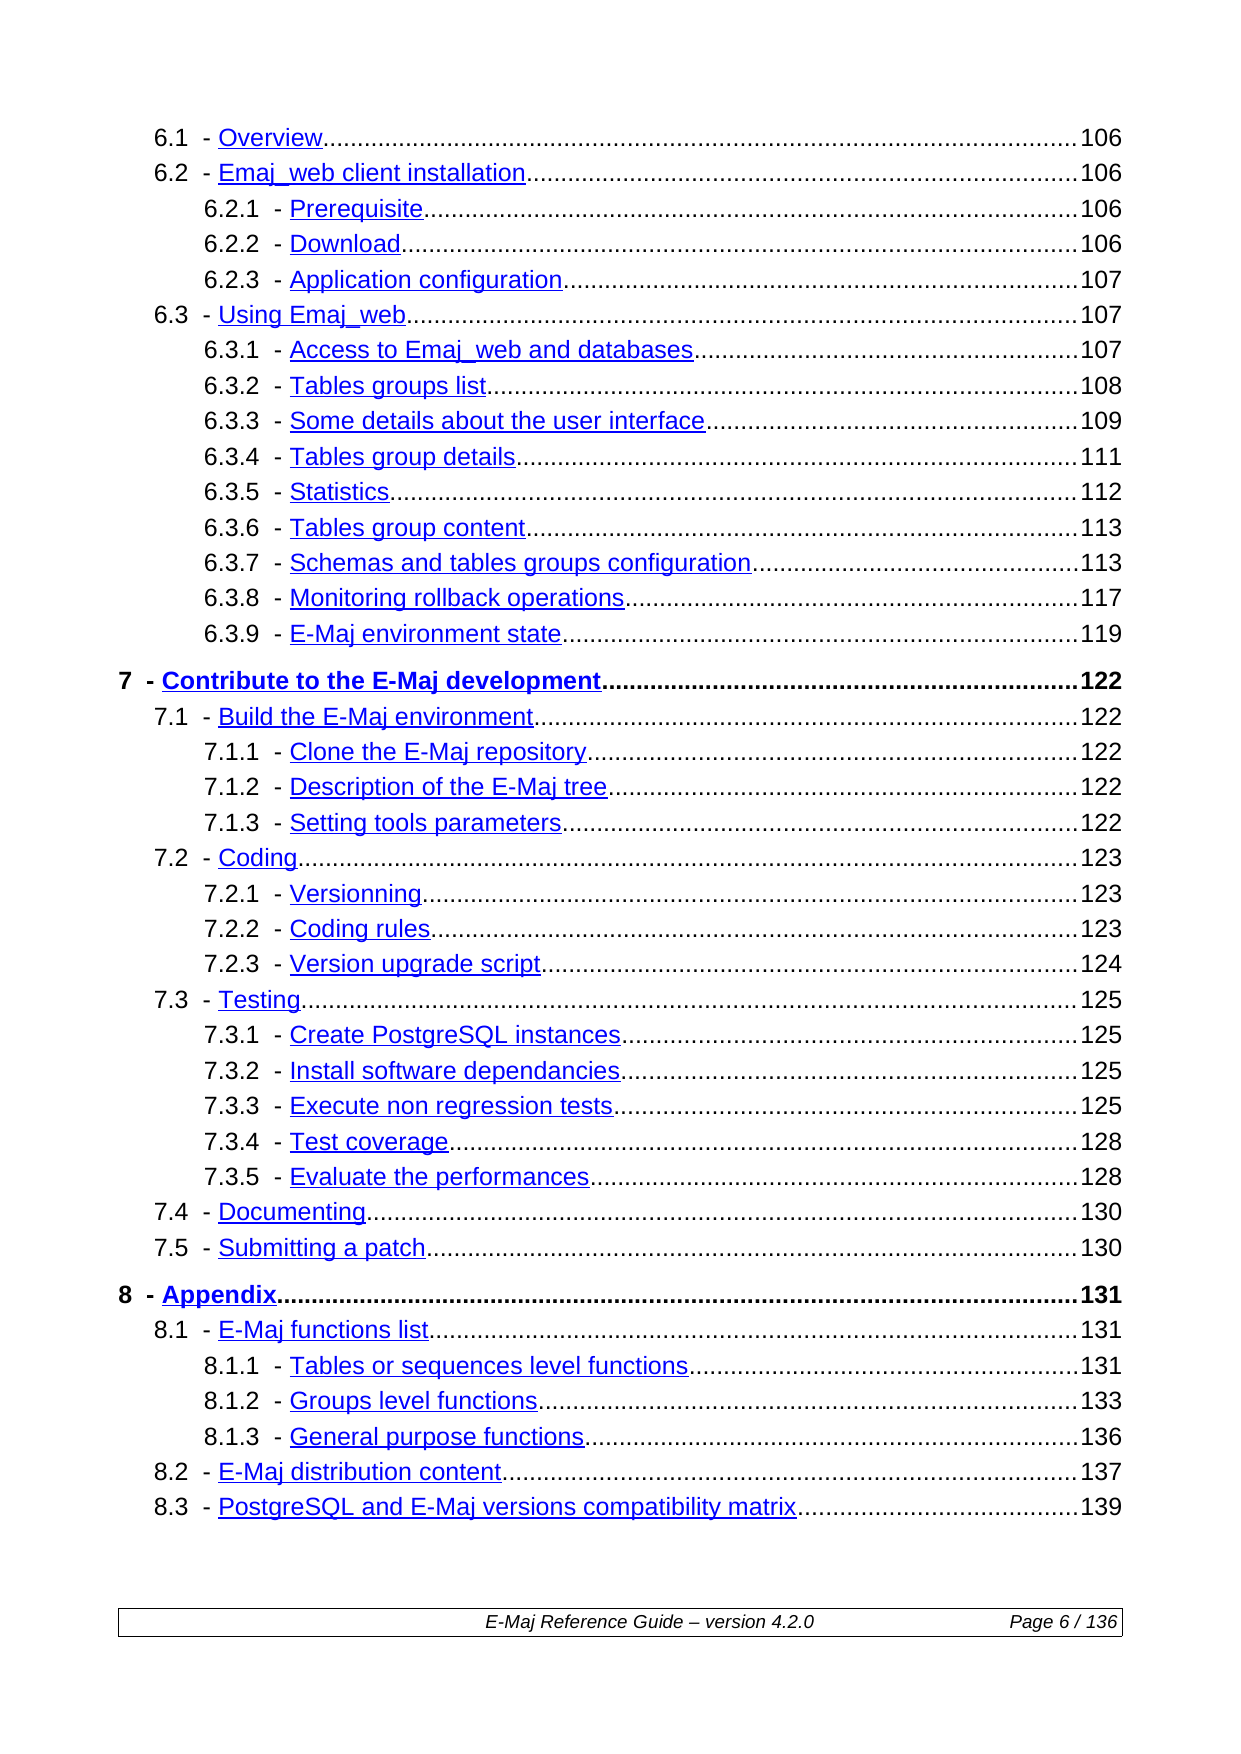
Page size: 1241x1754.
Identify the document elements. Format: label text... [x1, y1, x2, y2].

text 7.2 - Coding 123 [118, 838, 1122, 874]
text 7.1.1 - Clone the E-Maj repository 122 [168, 732, 1122, 767]
text 7.2.1 - Versionning 123 [168, 874, 1122, 909]
text 6.3.8 - Monitoring rollback operations 117 [168, 578, 1122, 614]
text 7.4 - Documenting 130 [118, 1192, 1122, 1228]
text 7.1.3 - Setting tools parameters 122 [168, 803, 1122, 838]
text 8.3 - PostgreSQL and E-Maj versions compatibility matrix 139 [118, 1487, 1122, 1523]
text 8.1.1 - Tables or sequences level functions 131 [168, 1346, 1122, 1381]
text 7.2.2 - Coding rules 123 [168, 909, 1122, 944]
text 6.3 - Using Emaj_web 107 [118, 295, 1122, 331]
text 8.1.3 - General purpose functions 136 [168, 1417, 1122, 1452]
text 7.3.3 - Execute non regression tests 125 [168, 1086, 1122, 1122]
text 7.3.4 - Test coverage 128 [168, 1122, 1122, 1157]
text 6.2.1 - Prerequisite 106 [168, 189, 1122, 224]
text 6.3.6 - Tables group content 113 [168, 508, 1122, 543]
text 6.3.3 - Some details about the user interface 109 [168, 401, 1122, 437]
text 8 - Appendix 131 [118, 1275, 1122, 1310]
text 8.1 - E-Maj functions list 131 [118, 1310, 1122, 1346]
text 6.3.2 - Tables groups list 108 [168, 366, 1122, 401]
text 7.1 - Build the E-Maj environment 122 [118, 697, 1122, 732]
text 7.3.2 - Install software dependancies 125 [168, 1051, 1122, 1086]
text 7.2.3 - Version upgrade script 124 [168, 944, 1122, 980]
text 6.3.1 - Access to Emaj_web and databases 107 [168, 331, 1122, 366]
text 7.3.1 - Create PostgreSQL instances 125 [168, 1015, 1122, 1051]
text 8.1.2 - Groups level functions 133 [168, 1381, 1122, 1417]
text 6.3.5 - Statistics 112 [168, 472, 1122, 508]
text 6.2.3 - Application configuration 107 [168, 260, 1122, 295]
text 6.1 - Overview 106 [118, 118, 1122, 153]
text 7 - Contribute to the E-Maj development 122 [118, 661, 1122, 697]
text 6.2 - Emaj_web client installation 106 [118, 153, 1122, 189]
text 7.1.2 - Description of the E-Maj tree 122 [168, 767, 1122, 803]
text 7.5 - Submitting a patch 130 [118, 1228, 1122, 1263]
text 6.2.2 - Download 106 [168, 224, 1122, 260]
text 8.2 - E-Maj distribution content 137 [118, 1452, 1122, 1487]
text 6.3.9 - E-Maj environment state 119 [168, 614, 1122, 649]
text 6.3.4 - Tables group details 111 [168, 437, 1122, 472]
text 7.3.5 - Evaluate the performances 128 [168, 1157, 1122, 1192]
text 7.3 - Testing 125 [118, 980, 1122, 1015]
text 6.3.7 - Schemas and tables groups configuration 113 [168, 543, 1122, 578]
